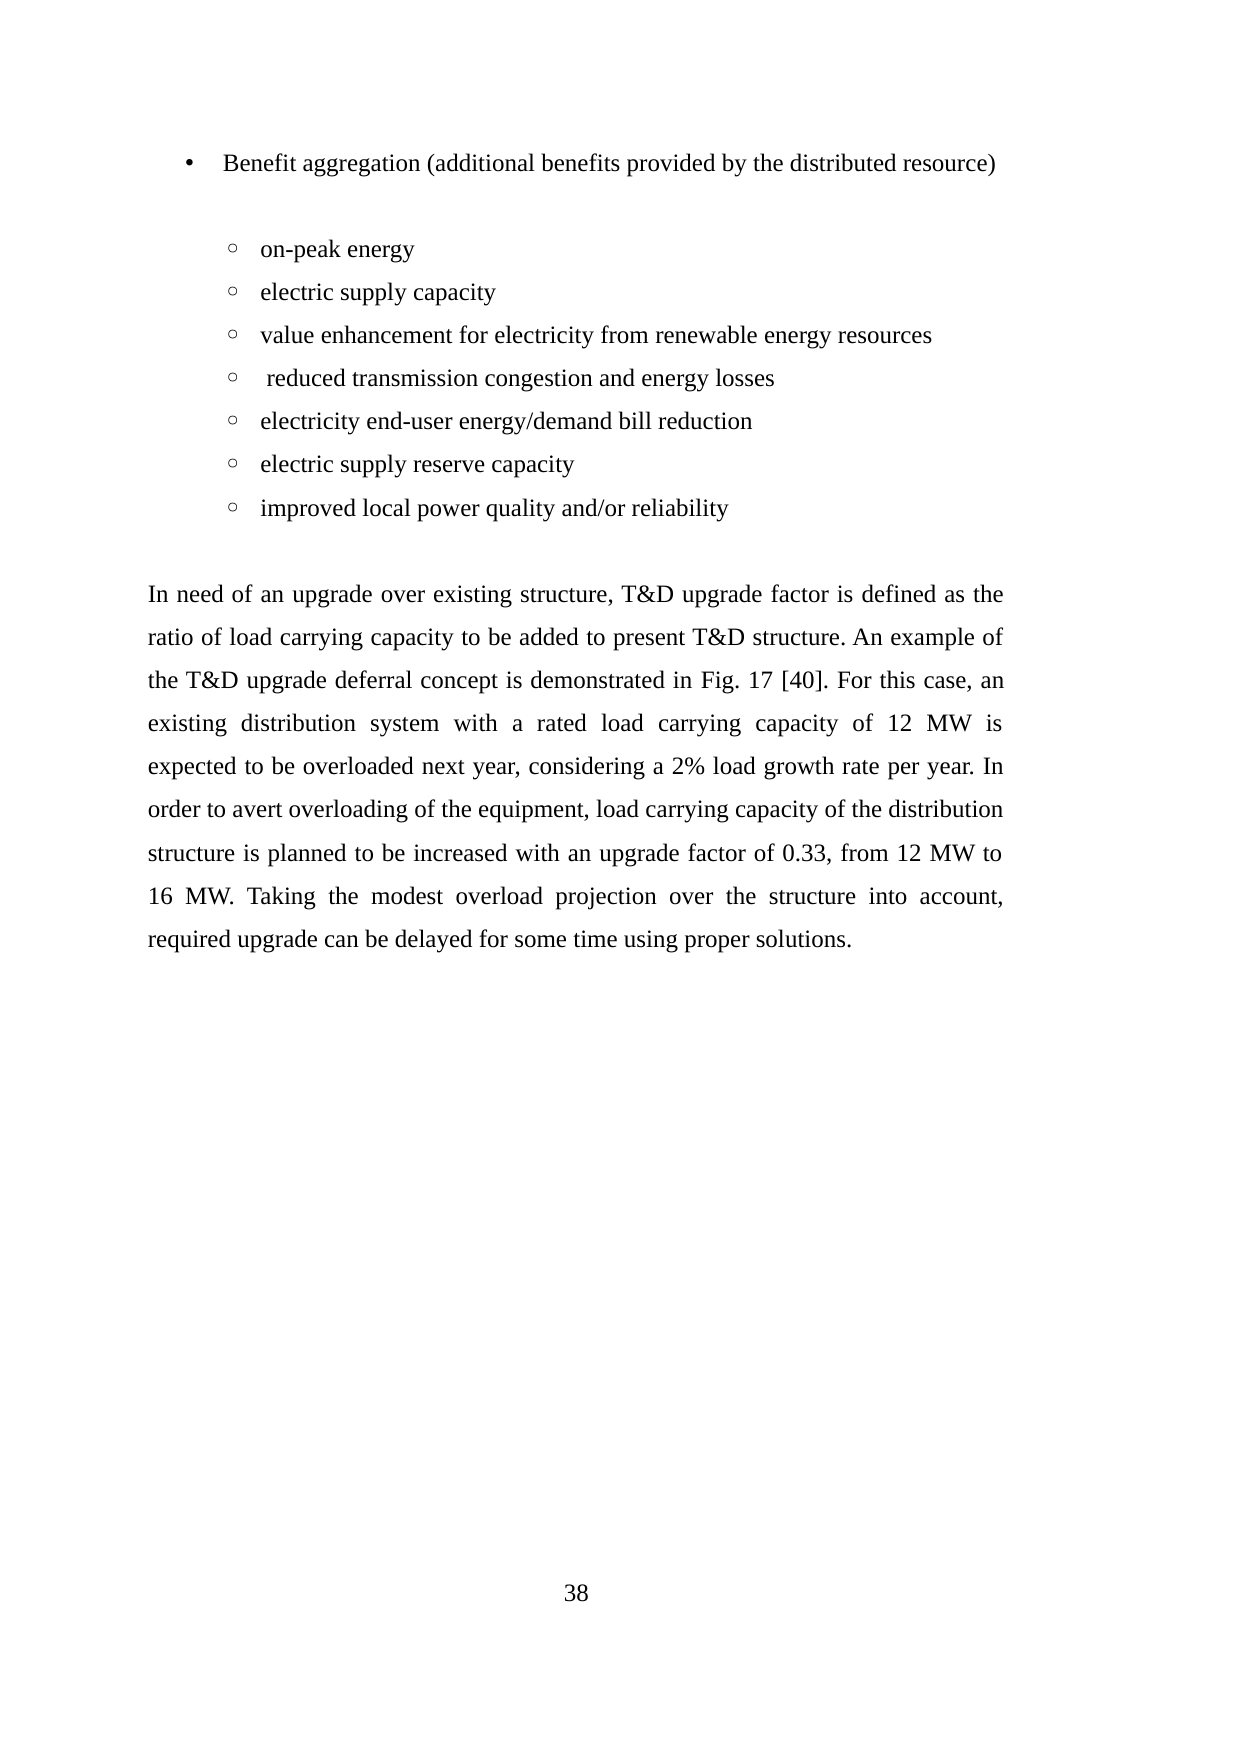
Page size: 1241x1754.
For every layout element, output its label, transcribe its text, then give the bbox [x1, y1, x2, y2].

list electric supply capacity [223, 277, 1004, 306]
list improved local power quality and/or reliability [223, 493, 1004, 521]
list Benefit aggregation (additional benefits provided by the distributed resource) [185, 148, 1004, 176]
list electricity end-user energy/demand bill reduction [223, 406, 1004, 435]
list on-peak energy [223, 234, 1004, 263]
text In need of an upgrade over existing structure, T&D upgrade factor is defined as the ratio of load carrying capacity to be added to present T&D structure. An example of the T&D upgrade deferral concept is demonstrated in Fig. 17 [40]. For this case, an existing distribution system with a rated load carrying capacity of 12 MW is expected to be overloaded next year, considering a 2% load growth rate per year. In order to avert overloading of the equipment, load carrying capacity of the distribution structure is planned to be increased with an upgrade factor of 0.33, from 12 MW to 16 MW. Taking the modest overload projection over the structure into account, required upgrade can be delayed for some time using proper solutions. [148, 579, 1004, 953]
list electric supply reserve capacity [223, 449, 1004, 478]
list value enhancement for electricity from renewable energy resources [223, 320, 1004, 349]
list reduced transmission congestion and energy losses [223, 363, 1004, 392]
